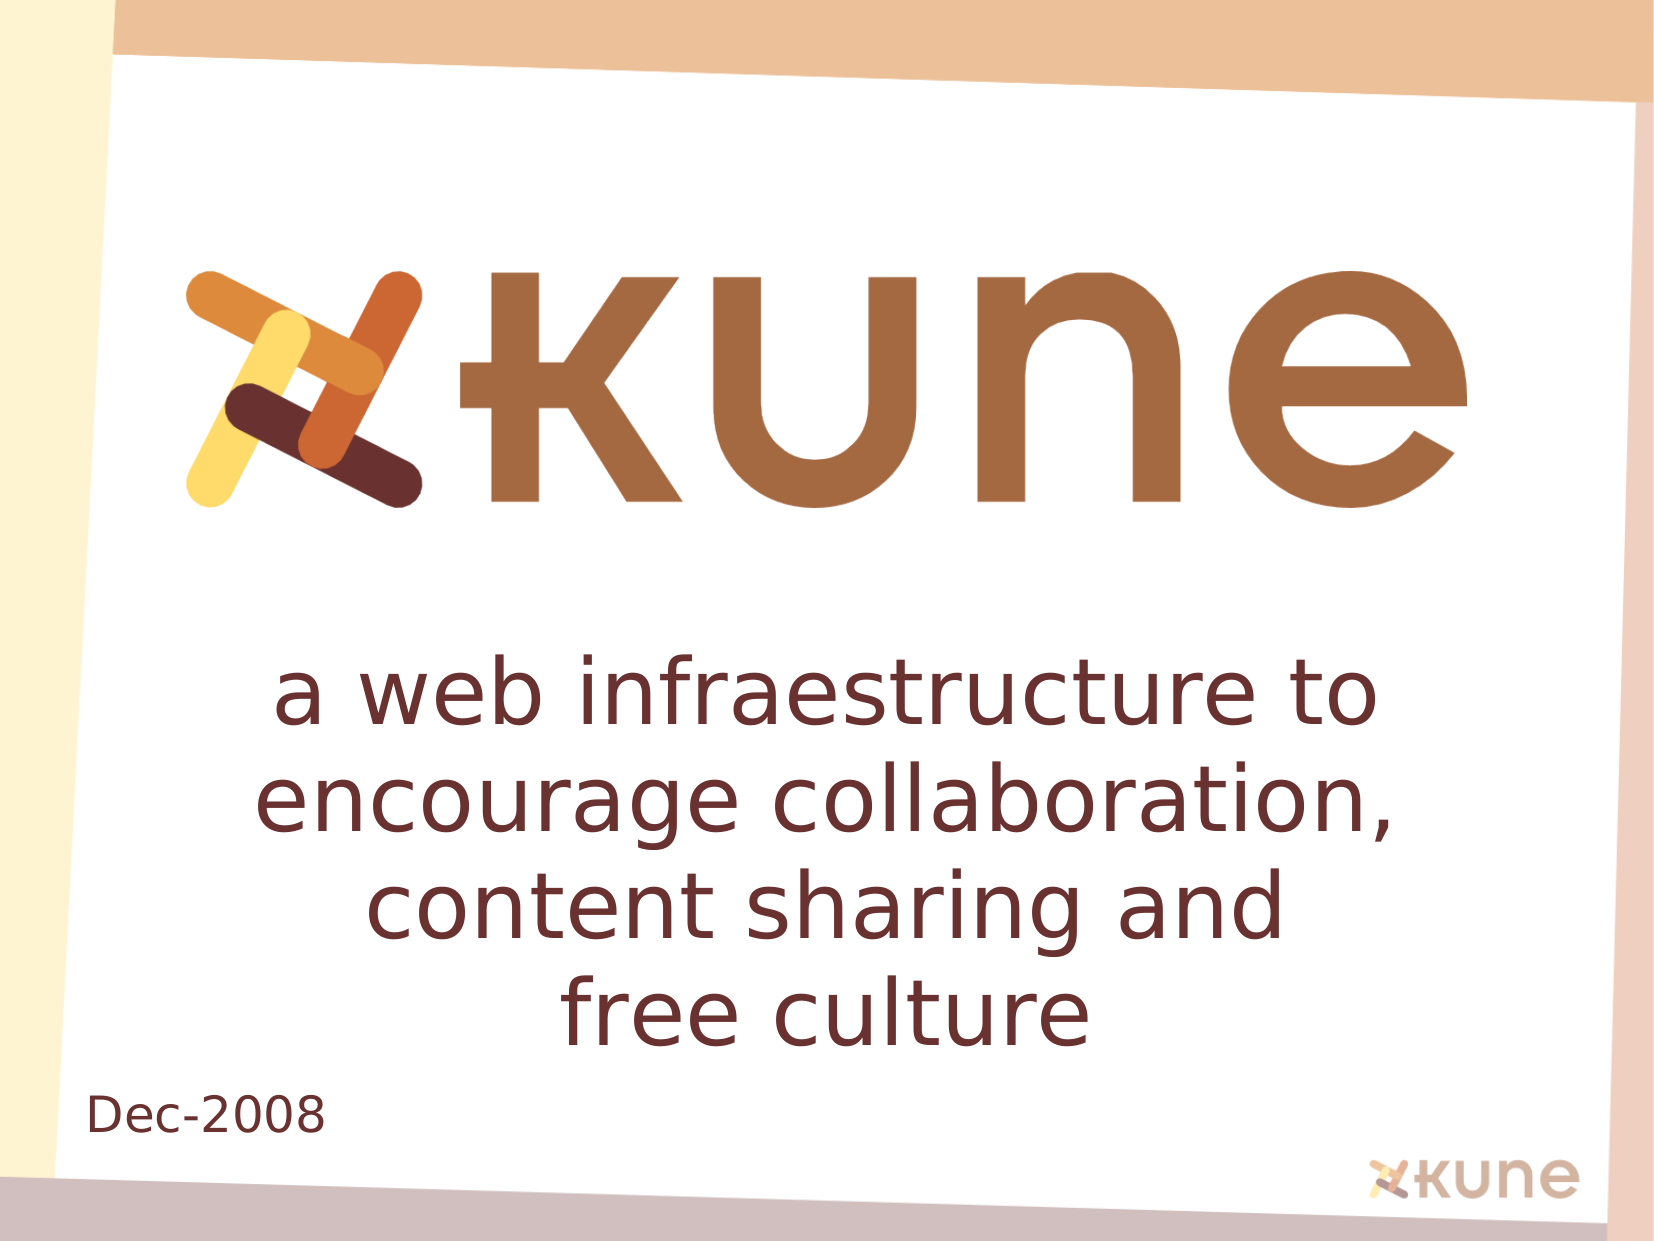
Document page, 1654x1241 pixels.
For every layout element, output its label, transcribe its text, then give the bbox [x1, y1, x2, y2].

text_box Dec-2008 [59, 1049, 355, 1182]
title a web infraestructure to encourage collaboration, content sharing and free culture [82, 639, 1571, 1068]
picture [0, 0, 1654, 1241]
